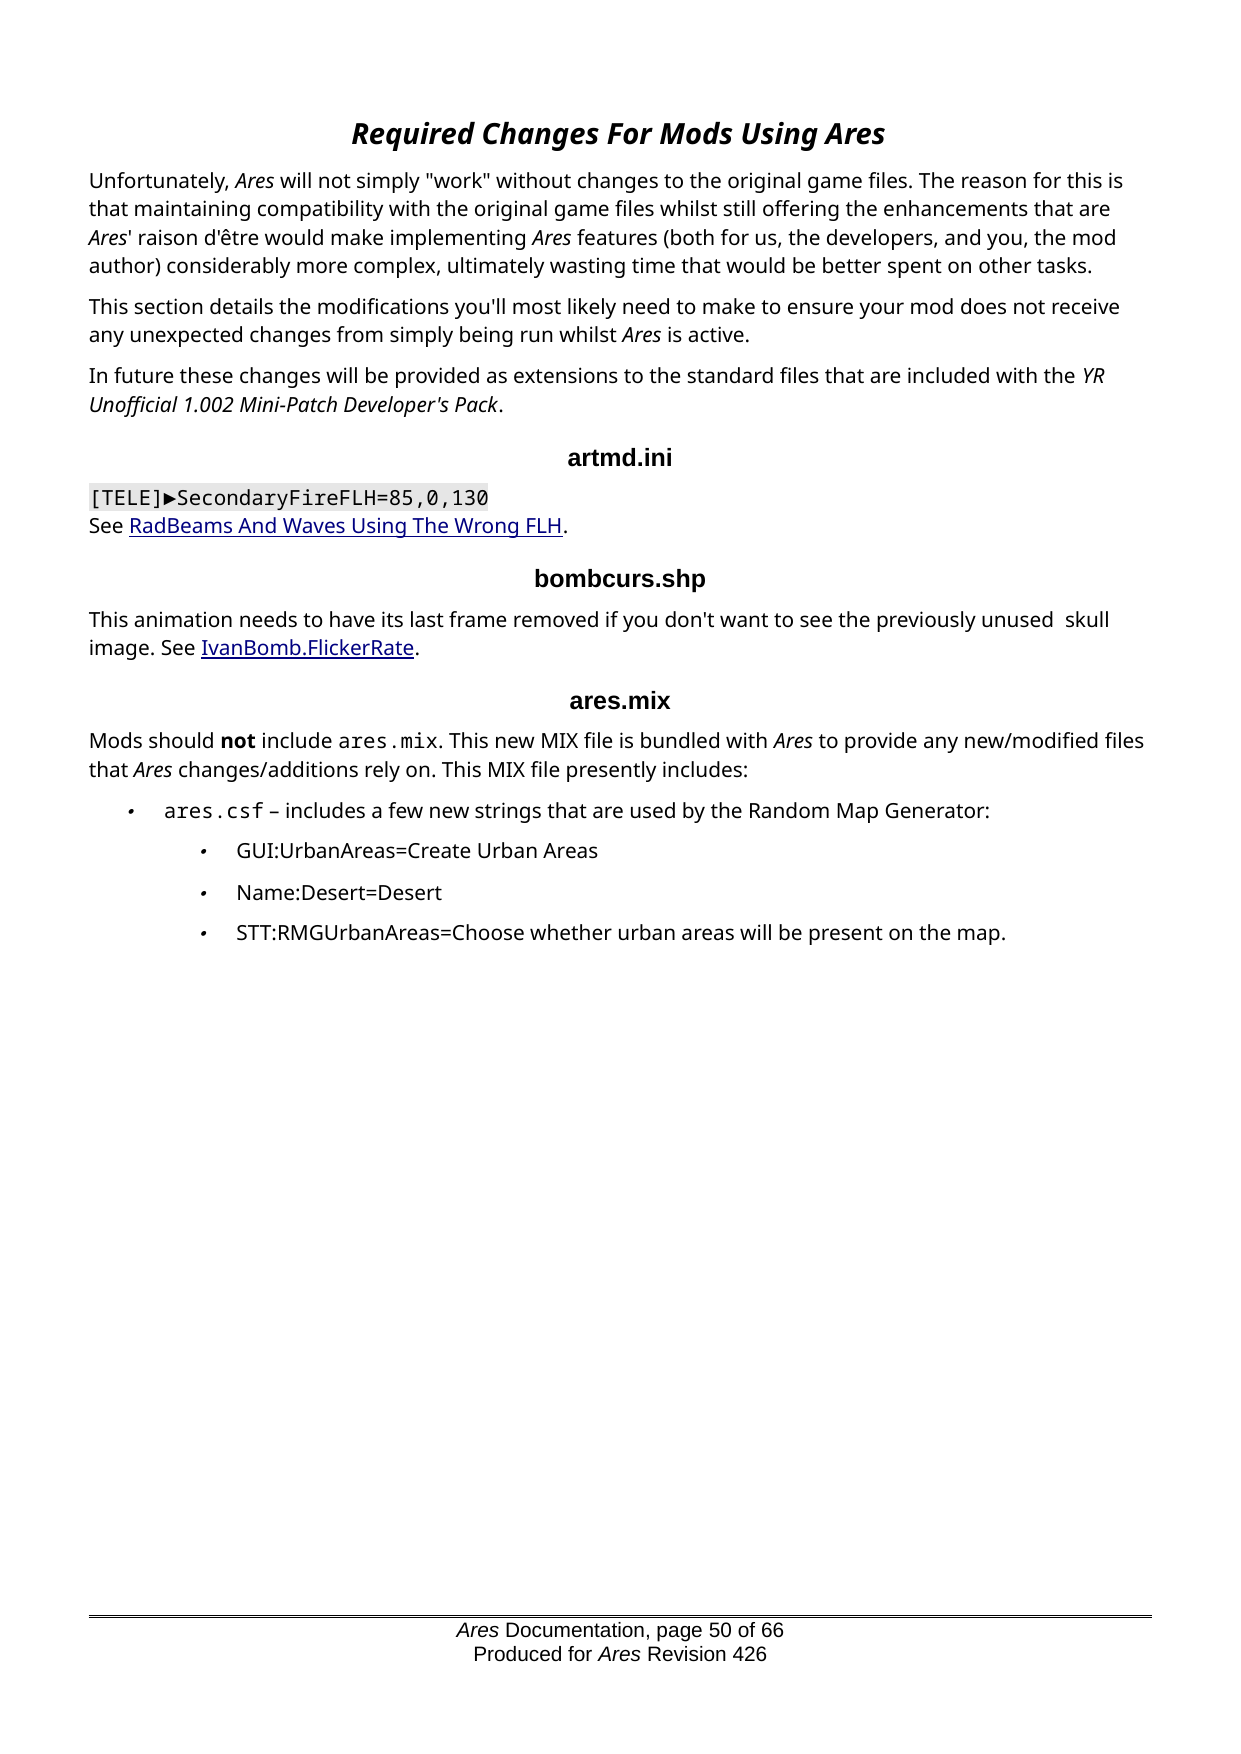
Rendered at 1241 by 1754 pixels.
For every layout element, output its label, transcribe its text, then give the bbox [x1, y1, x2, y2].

subtitle Required Changes For Mods Using Ares [88, 113, 1152, 153]
list GUI:UrbanAreas=Create Urban Areas [199, 837, 1152, 865]
text [TELE]►SecondaryFireFLH=85,0,130 See RadBeams And Waves Using The Wrong FLH. [88, 483, 1152, 540]
text Unfortunately, Ares will not simply "work" without changes to the original game files. The reason for this is that maintaining compatibility with the original game files whilst still offering the enhancements that are Ares' raison d'être would make implementing Ares features (both for us, the developers, and you, the mod author) considerably more complex, ultimately wasting time that would be better spent on other tasks. [88, 166, 1152, 279]
text Mods should not include ares.mix. This new MIX file is bundled with Ares to provide any new/modified files that Ares changes/additions rely on. This MIX file presently includes: [88, 726, 1152, 783]
text In future these changes will be provided as extensions to the standard files that are included with the YR Unofficial 1.002 Mini-Patch Developer's Pack. [88, 361, 1152, 418]
list Name:Desert=Desert [199, 878, 1152, 906]
list STT:RMGUrbanAreas=Choose whether urban areas will be present on the map. [199, 918, 1152, 947]
list ares.csf – includes a few new strings that are used by the Random Map Generator: [126, 796, 1152, 824]
subtitle ares.mix [88, 686, 1152, 714]
subtitle artmd.ini [88, 442, 1152, 471]
text This section details the modifications you'll most likely need to make to ensure your mod does not receive any unexpected changes from simply being run whilst Ares is active. [88, 292, 1152, 349]
text This animation needs to have its last frame removed if you don't want to see the previously unused skull image. See IvanBomb.FlickerRate. [88, 605, 1152, 662]
subtitle bombcurs.shp [88, 564, 1152, 593]
